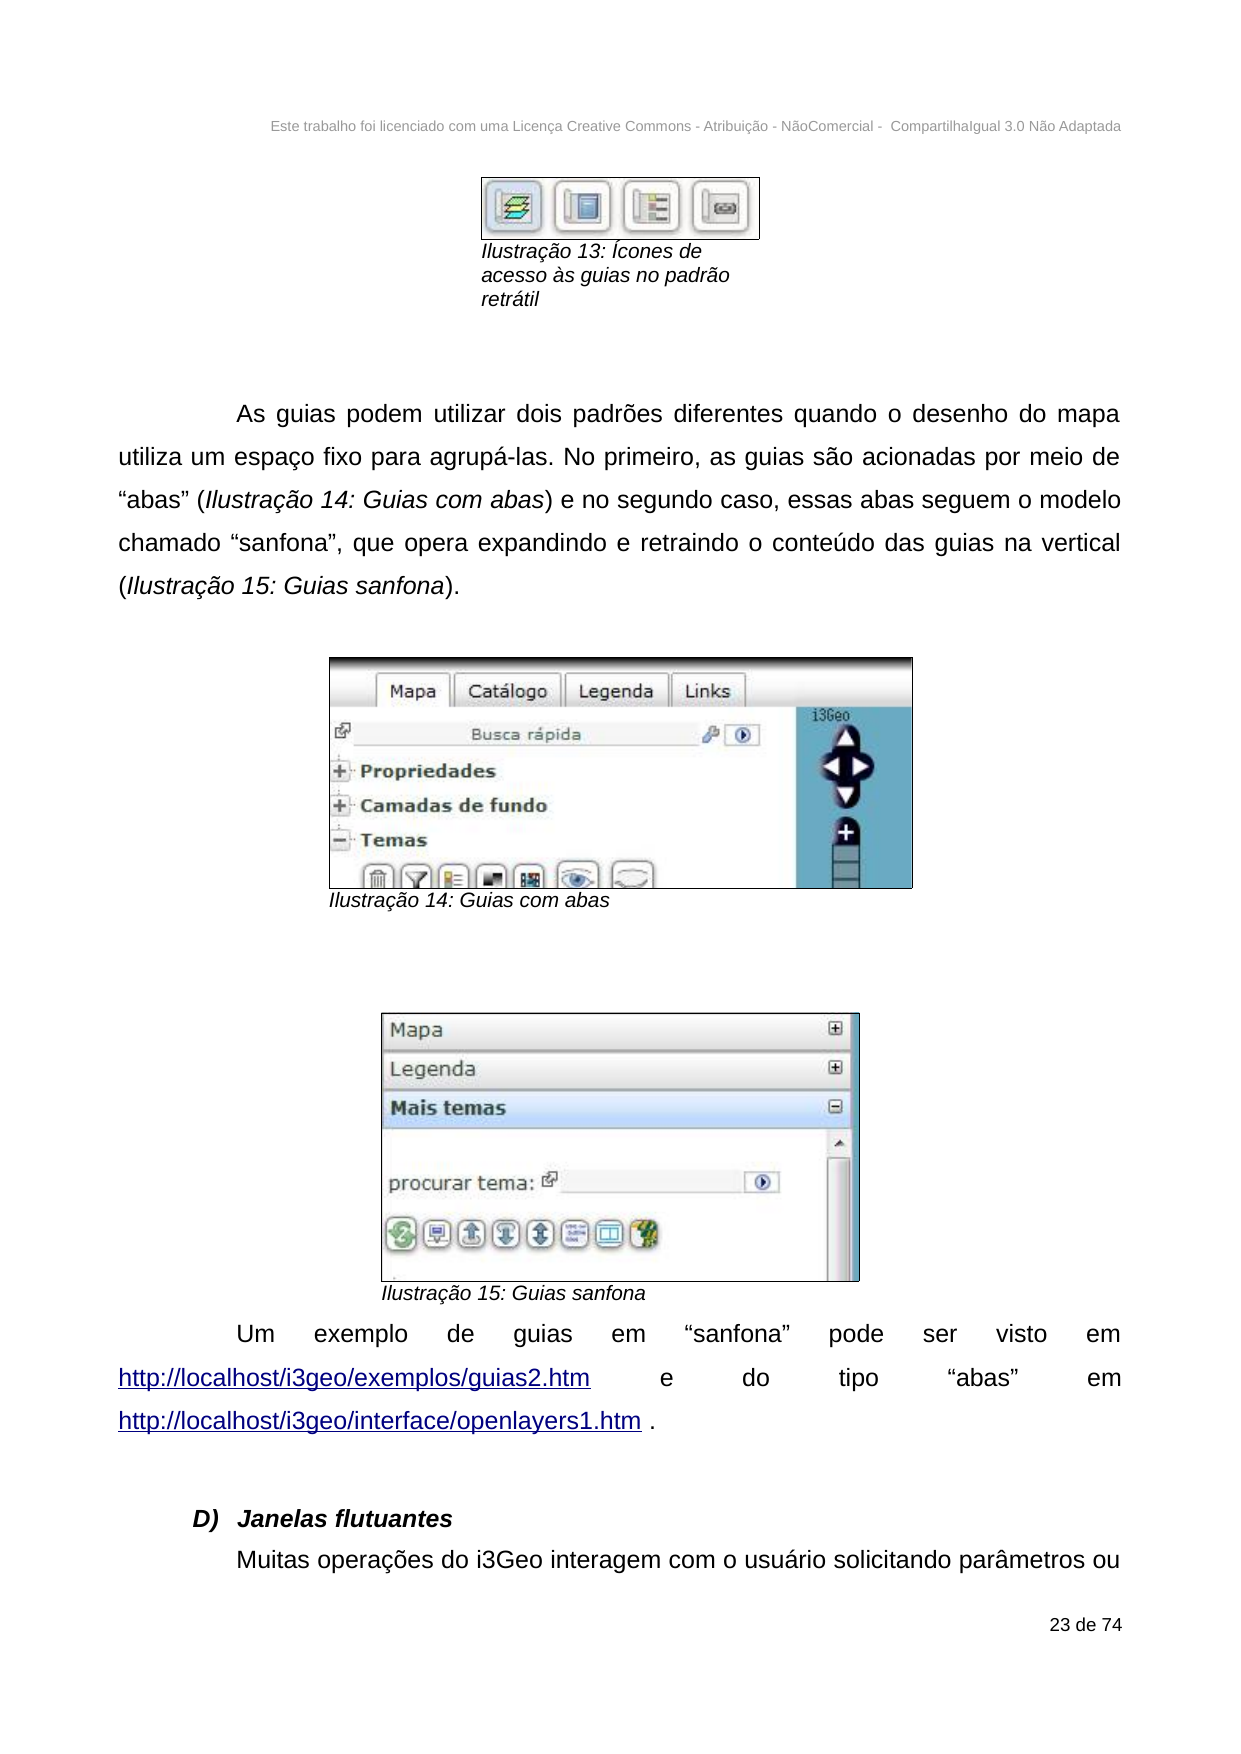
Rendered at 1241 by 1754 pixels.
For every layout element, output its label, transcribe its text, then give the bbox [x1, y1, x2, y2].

text Muitas operações do i3Geo interagem com o usuário solicitando parâmetros ou [118, 1545, 1122, 1574]
picture [482, 178, 759, 239]
text Ilustração 13: Ícones de acesso às guias no padrão retrátil [481, 240, 759, 311]
text Ilustração 15: Guias sanfona [381, 1282, 859, 1305]
text Um exemplo de guias em “sanfona” pode ser visto em http://localhost/i3geo/exemplos/guias2.htm e do tipo “abas” em http://localhost/i3geo/interface/openlayers1.htm . [118, 1000, 1122, 1434]
subtitle Janelas flutuantes [163, 1504, 1122, 1532]
picture [382, 1014, 859, 1281]
picture [330, 658, 912, 888]
text As guias podem utilizar dois padrões diferentes quando o desenho do mapa utiliza um espaço fixo para agrupá-las. No primeiro, as guias são acionadas por meio de “abas” (Ilustração 14: Guias com abas) e no segundo caso, essas abas seguem o modelo chamado “sanfona”, que opera expandindo e retraindo o conteúdo das guias na vertical (Ilustração 15: Guias sanfona). [118, 399, 1122, 600]
text Ilustração 14: Guias com abas [329, 889, 912, 912]
